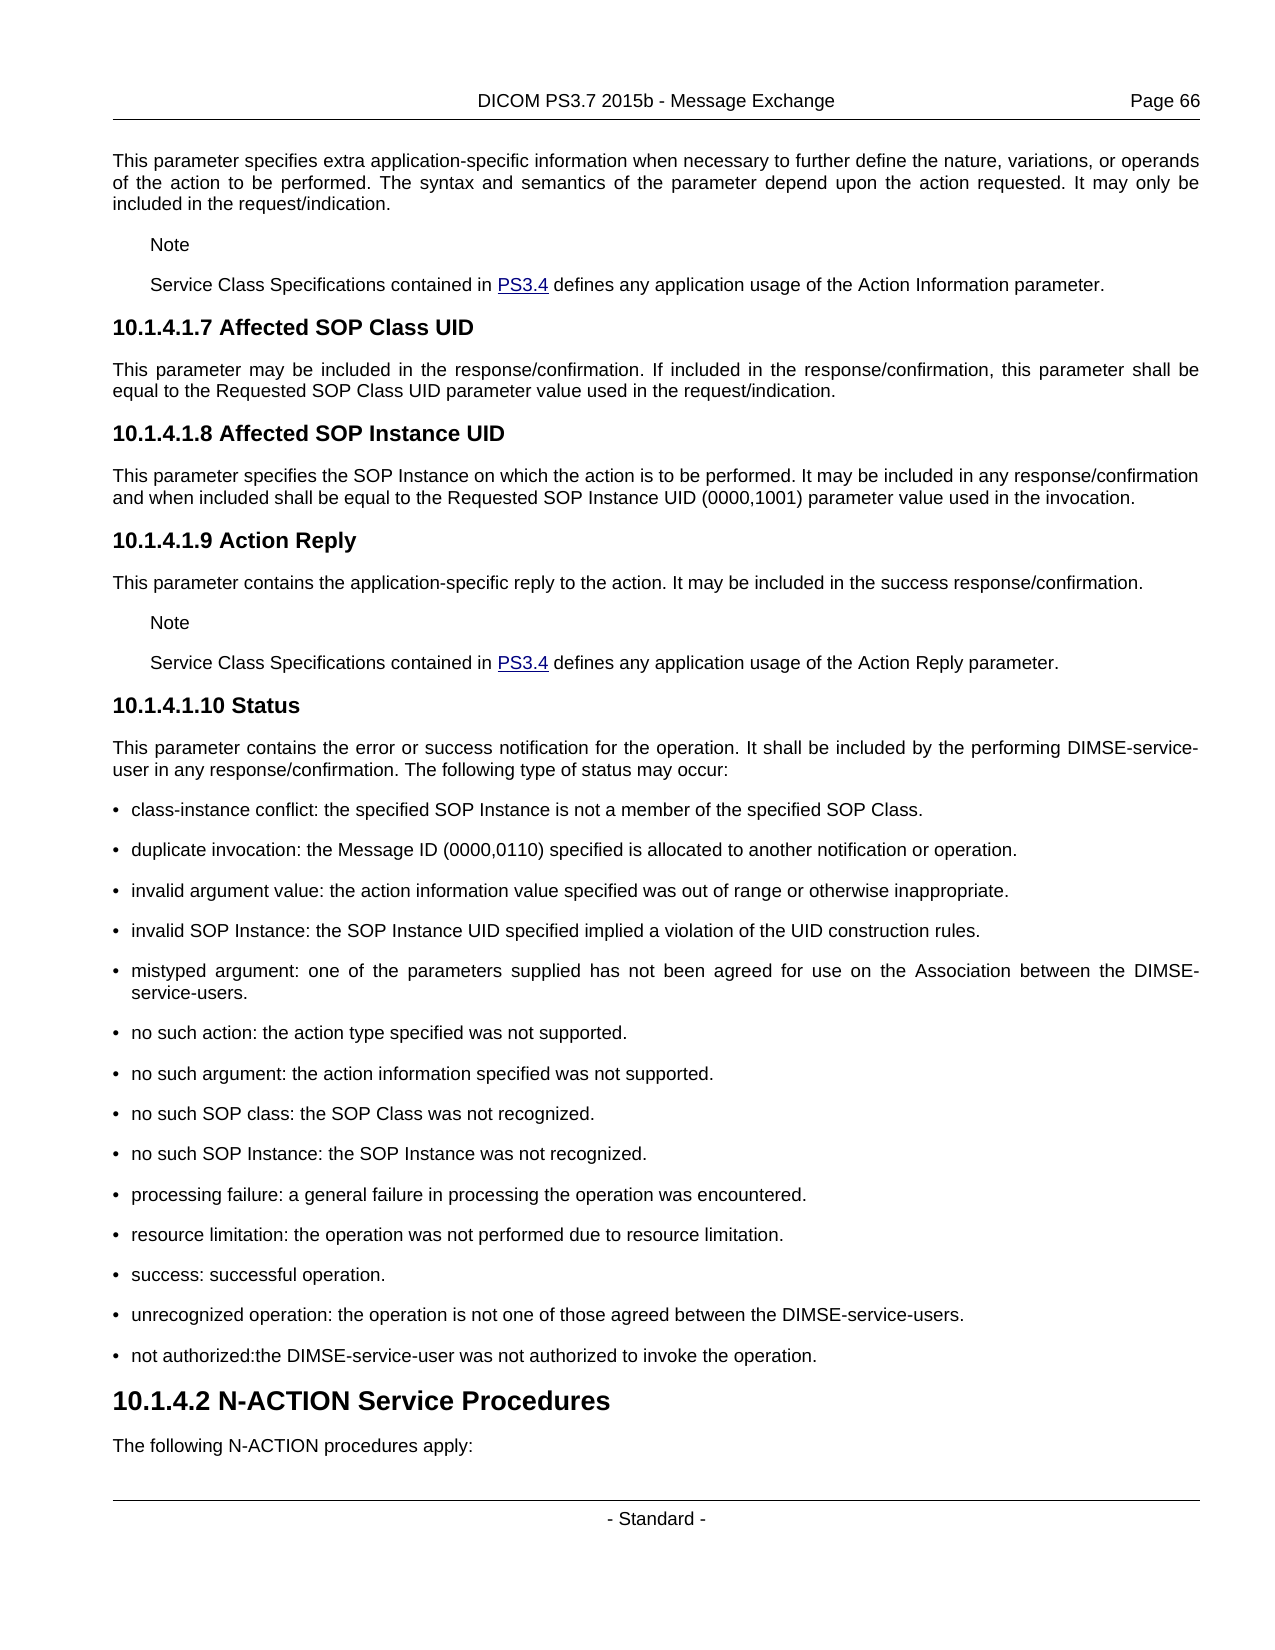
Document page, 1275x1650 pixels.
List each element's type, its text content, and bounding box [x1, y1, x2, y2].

list mistyped argument: one of the parameters supplied has not been agreed for use on the Association between the DIMSE-service-users. [112, 960, 1200, 1003]
text Service Class Specifications contained in PS3.4 defines any application usage of the Action Information parameter. [150, 274, 1162, 295]
list processing failure: a general failure in processing the operation was encountered. [112, 1183, 1200, 1205]
list duplicate invocation: the Message ID (0000,0110) specified is allocated to another notification or operation. [112, 839, 1200, 861]
text This parameter contains the error or success notification for the operation. It shall be included by the performing DIMSE-service-user in any response/confirmation. The following type of status may occur: [112, 737, 1200, 780]
list resource limitation: the operation was not performed due to resource limitation. [112, 1224, 1200, 1245]
text 10.1.4.2 N-ACTION Service Procedures [112, 1385, 1200, 1416]
text Note [150, 612, 1162, 633]
list unrecognized operation: the operation is not one of those agreed between the DIMSE-service-users. [112, 1304, 1200, 1326]
list no such SOP Instance: the SOP Instance was not recognized. [112, 1143, 1200, 1164]
text 10.1.4.1.9 Action Reply [112, 527, 1200, 553]
list no such SOP class: the SOP Class was not recognized. [112, 1103, 1200, 1124]
list class-instance conflict: the specified SOP Instance is not a member of the specified SOP Class. [112, 799, 1200, 821]
text Note [150, 233, 1162, 255]
text This parameter specifies the SOP Instance on which the action is to be performed. It may be included in any response/confirmation and when included shall be equal to the Requested SOP Instance UID (0000,1001) parameter value used in the invocation. [112, 465, 1200, 508]
text This parameter may be included in the response/confirmation. If included in the response/confirmation, this parameter shall be equal to the Requested SOP Class UID parameter value used in the request/indication. [112, 359, 1200, 402]
text This parameter contains the application-specific reply to the action. It may be included in the success response/confirmation. [112, 572, 1200, 593]
text 10.1.4.1.10 Status [112, 692, 1200, 718]
text 10.1.4.1.7 Affected SOP Class UID [112, 314, 1200, 340]
list no such action: the action type specified was not supported. [112, 1022, 1200, 1044]
list not authorized:the DIMSE-service-user was not authorized to invoke the operation. [112, 1344, 1200, 1366]
list no such argument: the action information specified was not supported. [112, 1062, 1200, 1084]
text The following N-ACTION procedures apply: [112, 1435, 1200, 1456]
list success: successful operation. [112, 1264, 1200, 1286]
list invalid argument value: the action information value specified was out of range or otherwise inappropriate. [112, 879, 1200, 901]
list invalid SOP Instance: the SOP Instance UID specified implied a violation of the UID construction rules. [112, 920, 1200, 941]
text 10.1.4.1.8 Affected SOP Instance UID [112, 421, 1200, 446]
text Service Class Specifications contained in PS3.4 defines any application usage of the Action Reply parameter. [150, 652, 1162, 674]
text This parameter specifies extra application-specific information when necessary to further define the nature, variations, or operands of the action to be performed. The syntax and semantics of the parameter depend upon the action requested. It may only be included in the request/indication. [112, 150, 1200, 215]
